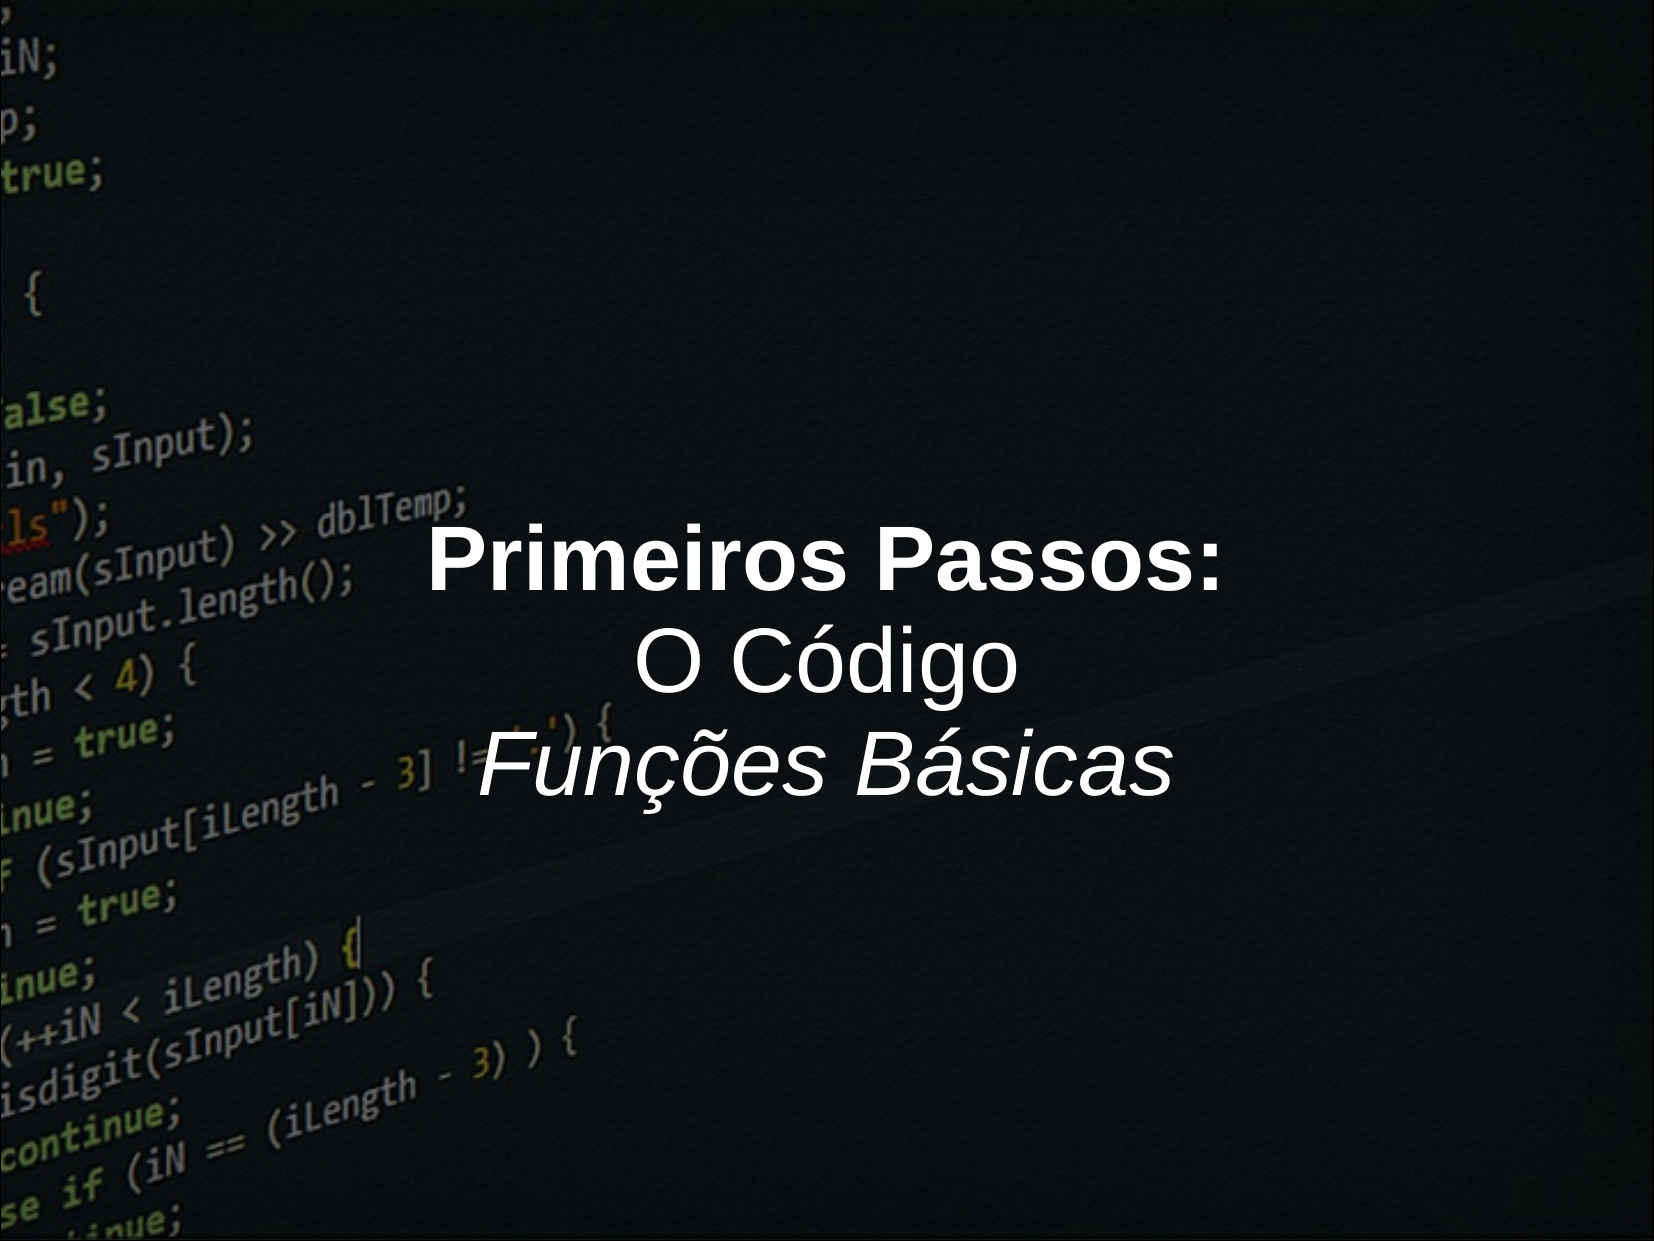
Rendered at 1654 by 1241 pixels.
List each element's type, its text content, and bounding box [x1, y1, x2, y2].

text_box [0, 0, 1654, 1241]
title Primeiros Passos: O Código Funções Básicas [82, 507, 1571, 815]
